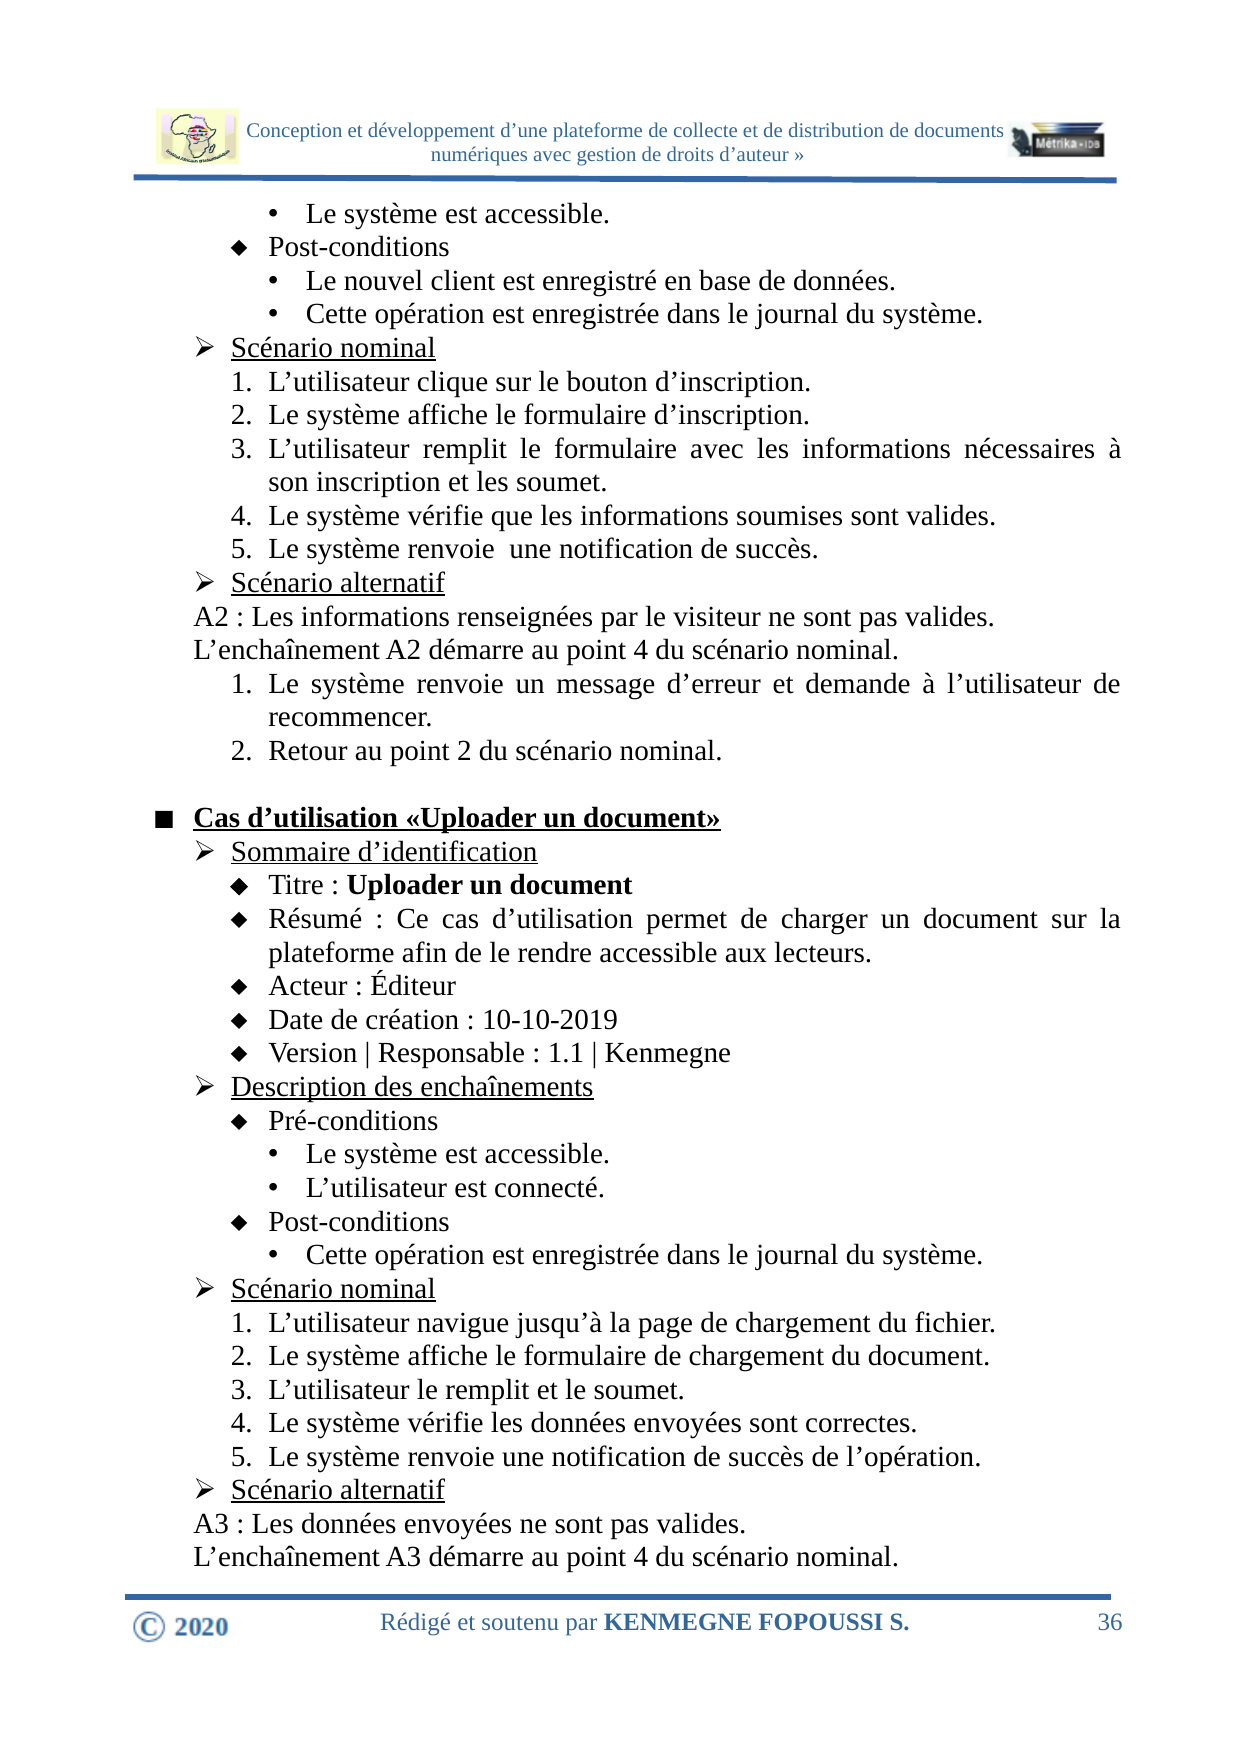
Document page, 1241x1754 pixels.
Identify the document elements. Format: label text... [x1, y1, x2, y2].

list Pré-conditions [231, 1103, 1122, 1136]
list L’utilisateur le remplit et le soumet. [231, 1372, 1122, 1405]
list Date de création : 10-10-2019 [231, 1002, 1122, 1036]
list Retour au point 2 du scénario nominal. [231, 733, 1122, 767]
list Cette opération est enregistrée dans le journal du système. [268, 297, 1122, 330]
list Le système est accessible. [268, 196, 1122, 229]
list Scénario alternatif [193, 565, 1122, 599]
picture [126, 1604, 231, 1647]
list L’utilisateur remplit le formulaire avec les informations nécessaires à son inscription et les soumet. [231, 431, 1122, 498]
list Le nouvel client est enregistré en base de données. [268, 263, 1122, 297]
list Le système renvoie un message d’erreur et demande à l’utilisateur de recommencer. [231, 666, 1122, 733]
list Cas d’utilisation «Uploader un document» [156, 800, 1122, 834]
list Scénario nominal [193, 330, 1122, 364]
picture [1003, 116, 1109, 160]
text A2 : Les informations renseignées par le visiteur ne sont pas valides. [118, 599, 1122, 632]
list Le système vérifie les données envoyées sont correctes. [231, 1405, 1122, 1439]
list L’utilisateur navigue jusqu’à la page de chargement du fichier. [231, 1305, 1122, 1338]
list Le système affiche le formulaire de chargement du document. [231, 1338, 1122, 1372]
picture [154, 107, 241, 166]
list Version | Responsable : 1.1 | Kenmegne [231, 1036, 1122, 1069]
text L’enchaînement A2 démarre au point 4 du scénario nominal. [118, 632, 1122, 666]
list Scénario nominal [193, 1271, 1122, 1305]
list Le système renvoie une notification de succès de l’opération. [231, 1439, 1122, 1472]
text L’enchaînement A3 démarre au point 4 du scénario nominal. [118, 1539, 1122, 1573]
list Le système affiche le formulaire d’inscription. [231, 397, 1122, 431]
list Titre : Uploader un document [231, 867, 1122, 901]
text A3 : Les données envoyées ne sont pas valides. [118, 1506, 1122, 1539]
list L’utilisateur est connecté. [268, 1170, 1122, 1204]
list Scénario alternatif [193, 1472, 1122, 1506]
list L’utilisateur clique sur le bouton d’inscription. [231, 364, 1122, 397]
list Le système est accessible. [268, 1136, 1122, 1170]
list Sommaire d’identification [193, 834, 1122, 867]
list Post-conditions [231, 1204, 1122, 1237]
list Résumé : Ce cas d’utilisation permet de charger un document sur la plateforme afin de le rendre accessible aux lecteurs. [231, 901, 1122, 968]
list Acteur : Éditeur [231, 968, 1122, 1002]
list Description des enchaînements [193, 1069, 1122, 1103]
list Le système renvoie une notification de succès. [231, 532, 1122, 565]
list Post-conditions [231, 229, 1122, 263]
list Cette opération est enregistrée dans le journal du système. [268, 1237, 1122, 1271]
list Le système vérifie que les informations soumises sont valides. [231, 498, 1122, 532]
